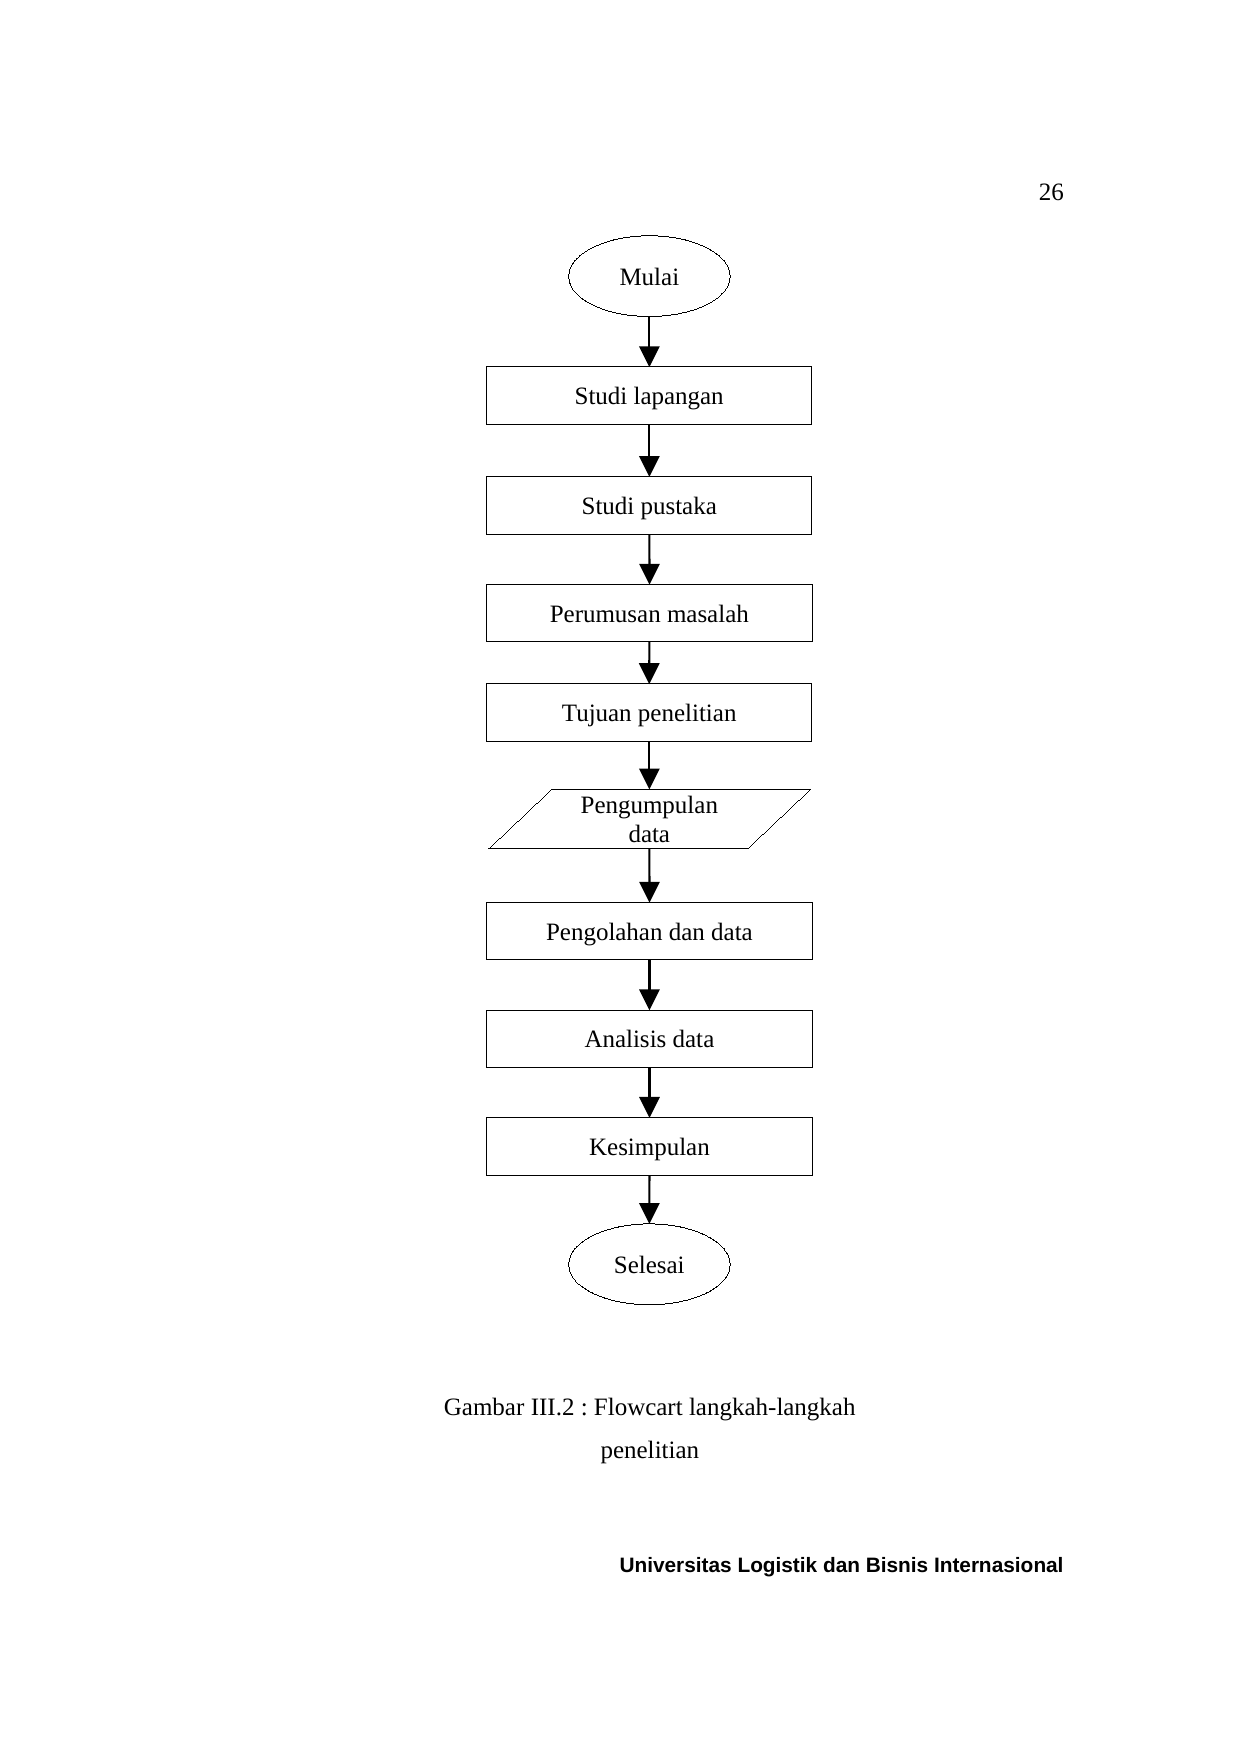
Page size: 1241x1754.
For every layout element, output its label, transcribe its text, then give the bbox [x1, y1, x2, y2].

text Gambar III.2 : Flowcart langkah-langkah penelitian [395, 265, 904, 1464]
